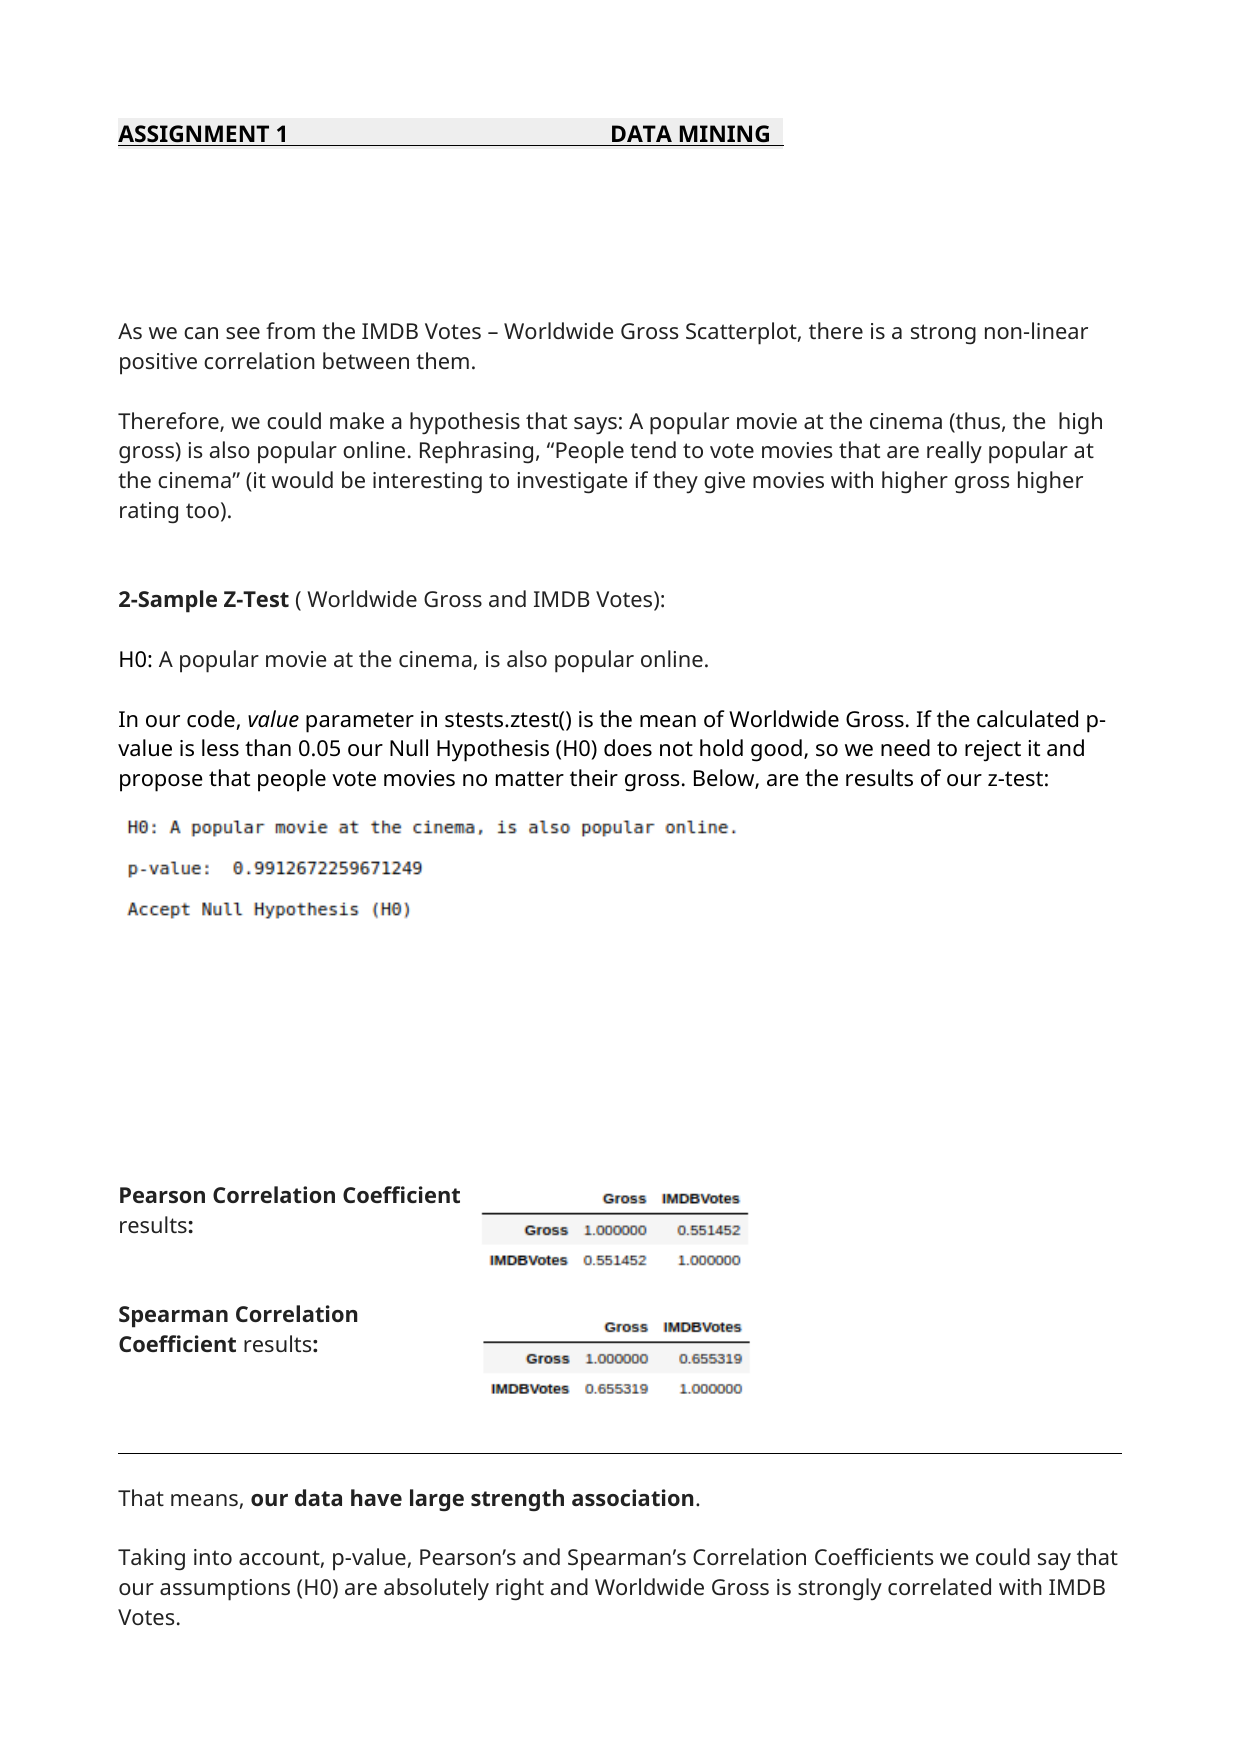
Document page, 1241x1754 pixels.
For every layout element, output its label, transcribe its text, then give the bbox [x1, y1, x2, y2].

text In our code, value parameter in stests.ztest() is the mean of Worldwide Gross. If the calculated p-value is less than 0.05 our Null Hypothesis (H0) does not hold good, so we need to reject it and propose that people vote movies no matter their gross. Below, are the results of our z-test: [118, 704, 1122, 793]
text As we can see from the IMDB Votes – Worldwide Gross Scatterplot, there is a strong non-linear positive correlation between them. [118, 316, 1122, 376]
text 2-Sample Z-Test ( Worldwide Gross and IMDB Votes): [118, 584, 1122, 614]
text H0: A popular movie at the cinema, is also popular online. [118, 644, 1122, 674]
picture [479, 1299, 761, 1405]
text [761, 1299, 1122, 1359]
picture [476, 1180, 764, 1278]
text [764, 1180, 1122, 1240]
text Pearson Correlation Coefficient results: [118, 1180, 476, 1240]
text Spearman Correlation Coefficient results: [118, 1299, 479, 1359]
text That means, our data have large strength association. [118, 1483, 1122, 1512]
picture [115, 813, 769, 925]
text Therefore, we could make a hypothesis that says: A popular movie at the cinema (thus, the high gross) is also popular online. Rephrasing, “People tend to vote movies that are really popular at the cinema” (it would be interesting to investigate if they give movies with higher gross higher rating too). [118, 406, 1122, 525]
text Taking into account, p-value, Pearson’s and Spearman’s Correlation Coefficients we could say that our assumptions (H0) are absolutely right and Worldwide Gross is strongly correlated with IMDB Votes. [118, 1542, 1122, 1632]
